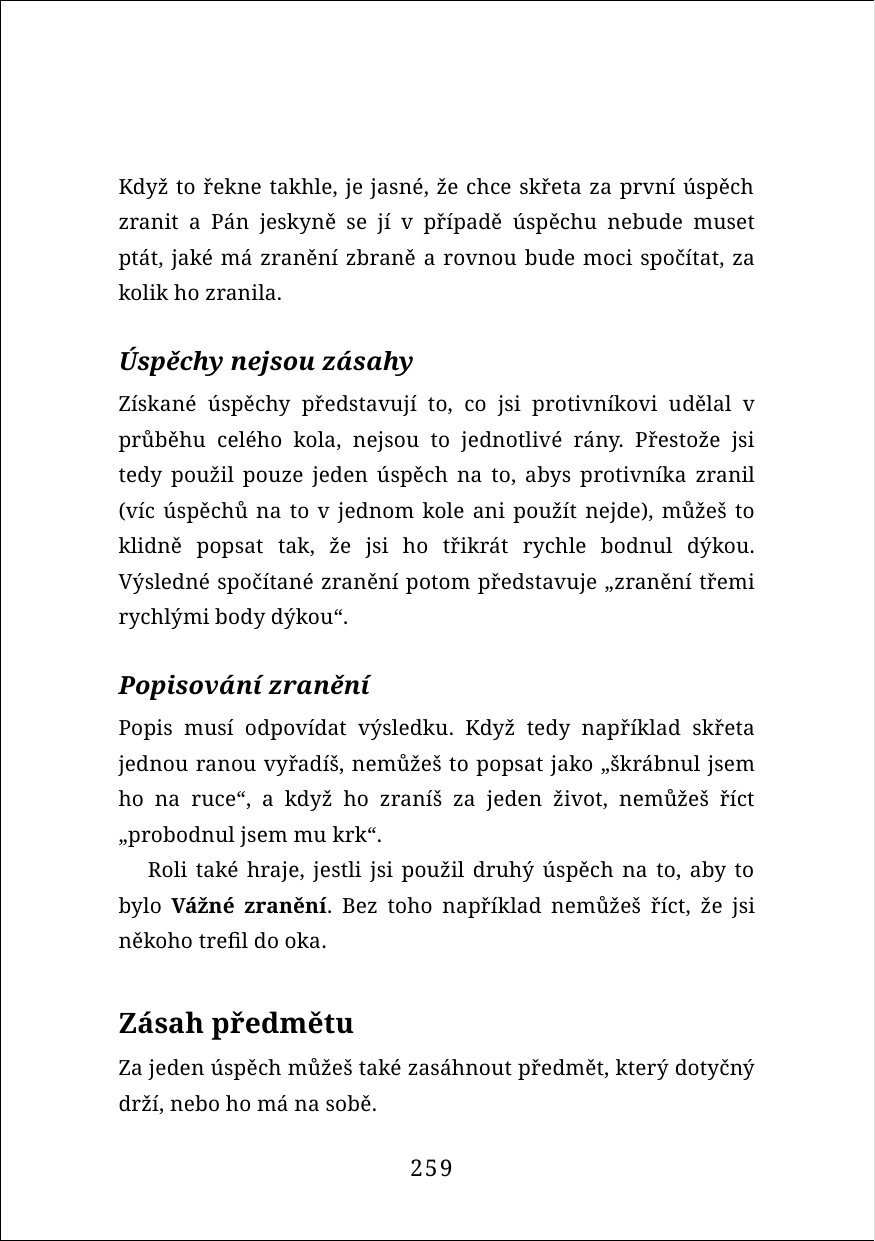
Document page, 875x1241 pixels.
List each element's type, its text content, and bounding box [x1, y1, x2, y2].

subtitle Popisování zranění [118, 667, 756, 701]
text Když to řekne takhle, je jasné, že chce skřeta za první úspěch zranit a Pán jeskyně se jí v případě úspěchu nebude muset ptát, jaké má zranění zbraně a rovnou bude moci spočítat, za kolik ho zranila. [118, 172, 756, 307]
text Popis musí odpovídat výsledku. Když tedy například skřeta jednou ranou vyřadíš, nemůžeš to popsat jako „škrábnul jsem ho na ruce“, a když ho zraníš za jeden život, nemůžeš říct „probodnul jsem mu krk“. Roli také hraje, jestli jsi použil druhý úspěch na to, aby to bylo Vážné zranění. Bez toho například nemůžeš říct, že jsi někoho trefil do oka. [118, 713, 756, 955]
text Získané úspěchy představují to, co jsi protivníkovi udělal v průběhu celého kola, nejsou to jednotlivé rány. Přestože jsi tedy použil pouze jeden úspěch na to, abys protivníka zranil (víc úspěchů na to v jednom kole ani použít nejde), můžeš to klidně popsat tak, že jsi ho třikrát rychle bodnul dýkou. Výsledné spočítané zranění potom představuje „zranění třemi rychlými body dýkou“. [118, 389, 756, 631]
text Za jeden úspěch můžeš také zasáhnout předmět, který dotyčný drží, nebo ho má na sobě. [118, 1053, 756, 1117]
subtitle Zásah předmětu [118, 1003, 756, 1041]
subtitle Úspěchy nejsou zásahy [118, 343, 756, 377]
